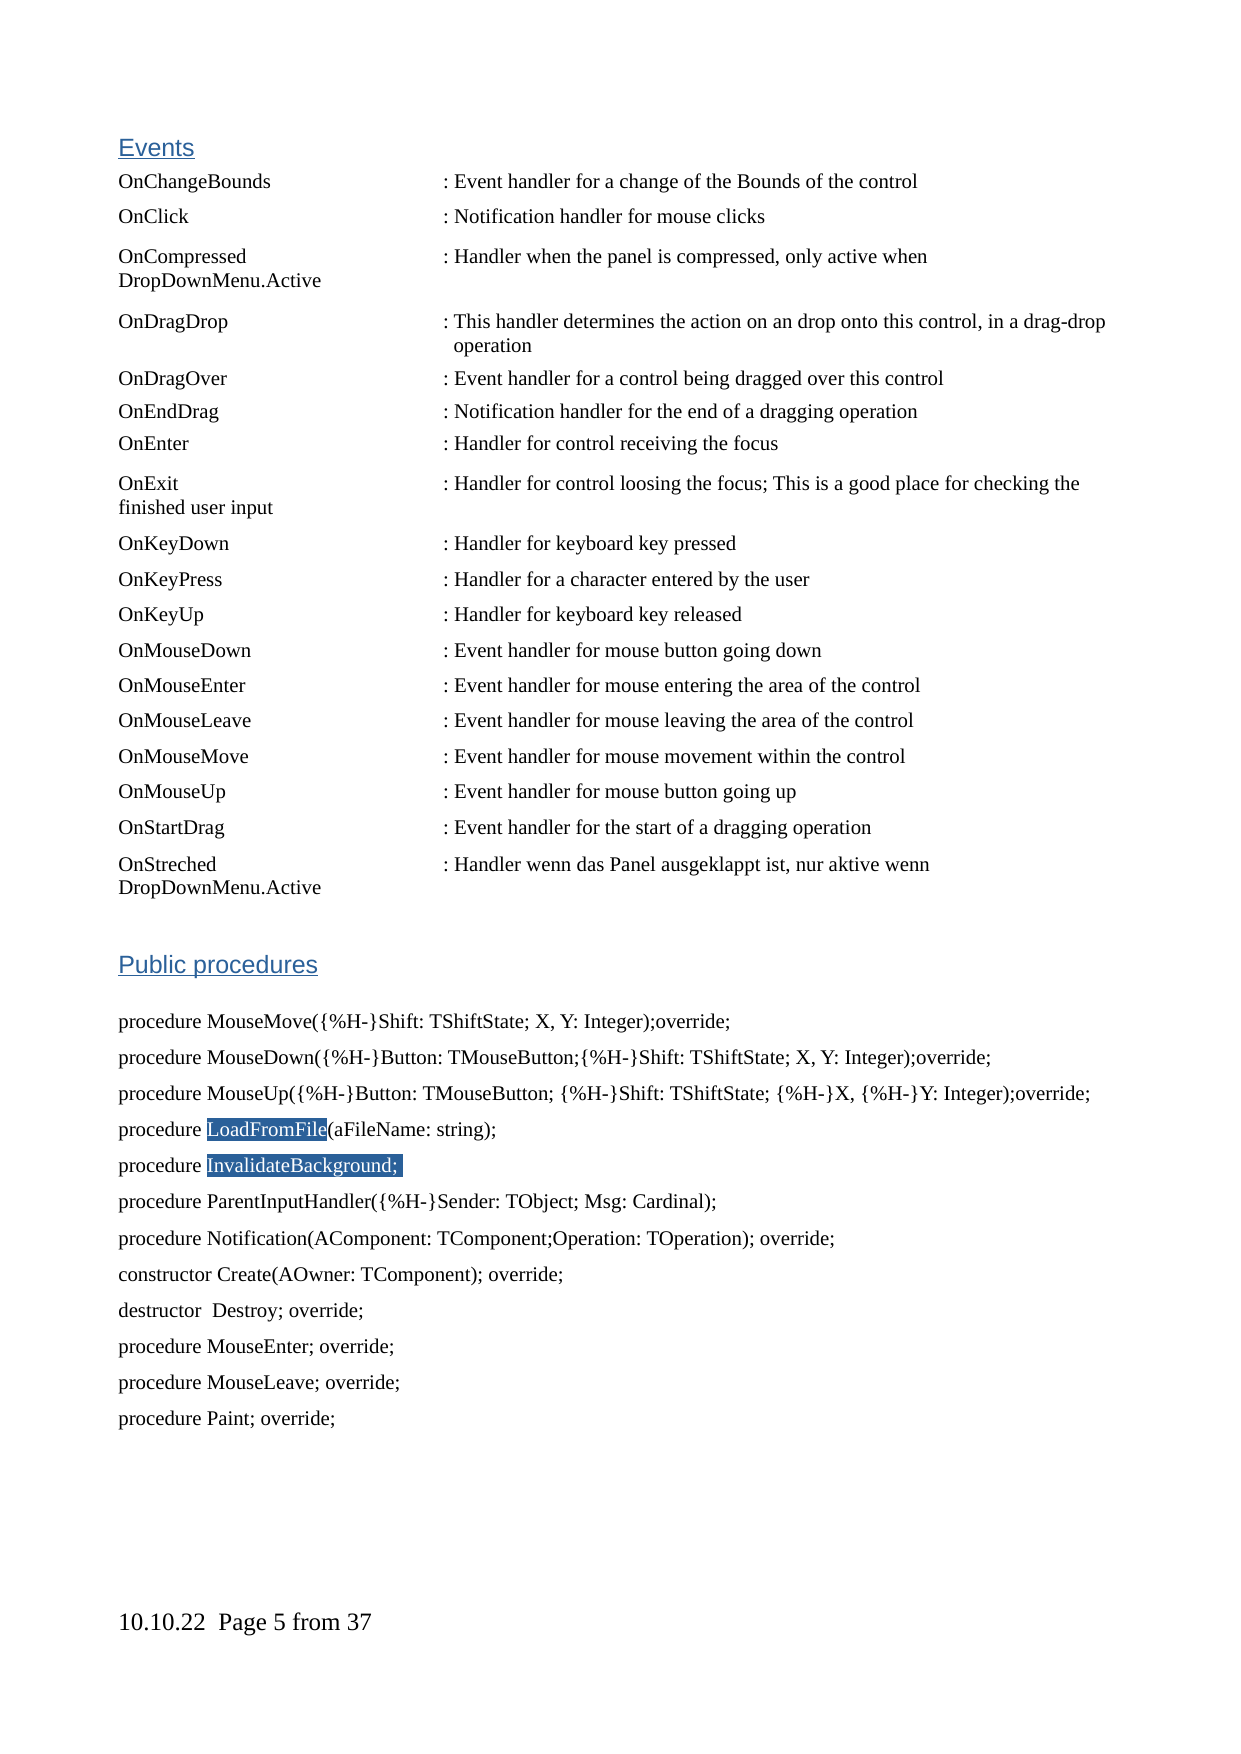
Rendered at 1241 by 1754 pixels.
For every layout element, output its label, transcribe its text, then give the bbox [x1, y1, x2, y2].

text OnMouseMove : Event handler for mouse movement within the control [118, 749, 1122, 767]
text constructor Create(AOwner: TComponent); override; [118, 1262, 1122, 1286]
text OnKeyUp : Handler for keyboard key released [118, 607, 1122, 625]
text OnMouseUp : Event handler for mouse button going up [118, 784, 1122, 802]
text destructor Destroy; override; [118, 1298, 1122, 1322]
text OnMouseLeave : Event handler for mouse leaving the area of the control [118, 714, 1122, 731]
text procedure MouseDown({%H-}Button: TMouseButton;{%H-}Shift: TShiftState; X, Y: Integer);override; [118, 1045, 1122, 1069]
text OnExit : Handler for control loosing the focus; This is a good place for checking the finished user input [118, 472, 1122, 519]
text OnMouseDown : Event handler for mouse button going down [118, 643, 1122, 661]
text procedure MouseEnter; override; [118, 1334, 1122, 1358]
text procedure InvalidateBackground; [118, 1153, 1122, 1177]
text OnDragOver : Event handler for a control being dragged over this control [118, 372, 1122, 389]
subtitle Public procedures [118, 949, 1122, 979]
text OnEnter : Handler for control receiving the focus [118, 436, 1122, 454]
text procedure MouseUp({%H-}Button: TMouseButton; {%H-}Shift: TShiftState; {%H-}X, {%H-}Y: Integer);override; [118, 1081, 1122, 1105]
text OnClick : Notification handler for mouse clicks [118, 209, 1122, 227]
text OnMouseEnter : Event handler for mouse entering the area of the control [118, 678, 1122, 696]
text procedure Notification(AComponent: TComponent;Operation: TOperation); override; [118, 1226, 1122, 1249]
text OnChangeBounds : Event handler for a change of the Bounds of the control [118, 174, 1122, 192]
text OnEndDrag : Notification handler for the end of a dragging operation [118, 404, 1122, 422]
text procedure ParentInputHandler({%H-}Sender: TObject; Msg: Cardinal); [118, 1189, 1122, 1213]
text OnCompressed : Handler when the panel is compressed, only active when DropDownMenu.Active [118, 245, 1122, 292]
text OnStartDrag : Event handler for the start of a dragging operation [118, 820, 1122, 838]
subtitle Events [118, 133, 1122, 161]
text procedure MouseMove({%H-}Shift: TShiftState; X, Y: Integer);override; [118, 1009, 1122, 1033]
text OnKeyDown : Handler for keyboard key pressed [118, 537, 1122, 554]
text OnKeyPress : Handler for a character entered by the user [118, 572, 1122, 590]
text procedure LoadFromFile(aFileName: string); [118, 1117, 1122, 1141]
text procedure MouseLeave; override; [118, 1370, 1122, 1394]
text procedure Paint; override; [118, 1406, 1122, 1430]
text OnStreched : Handler wenn das Panel ausgeklappt ist, nur aktive wenn DropDownMenu.Active [118, 852, 1122, 899]
text OnDragDrop : This handler determines the action on an drop onto this control, in a drag-drop operation [118, 310, 1122, 357]
